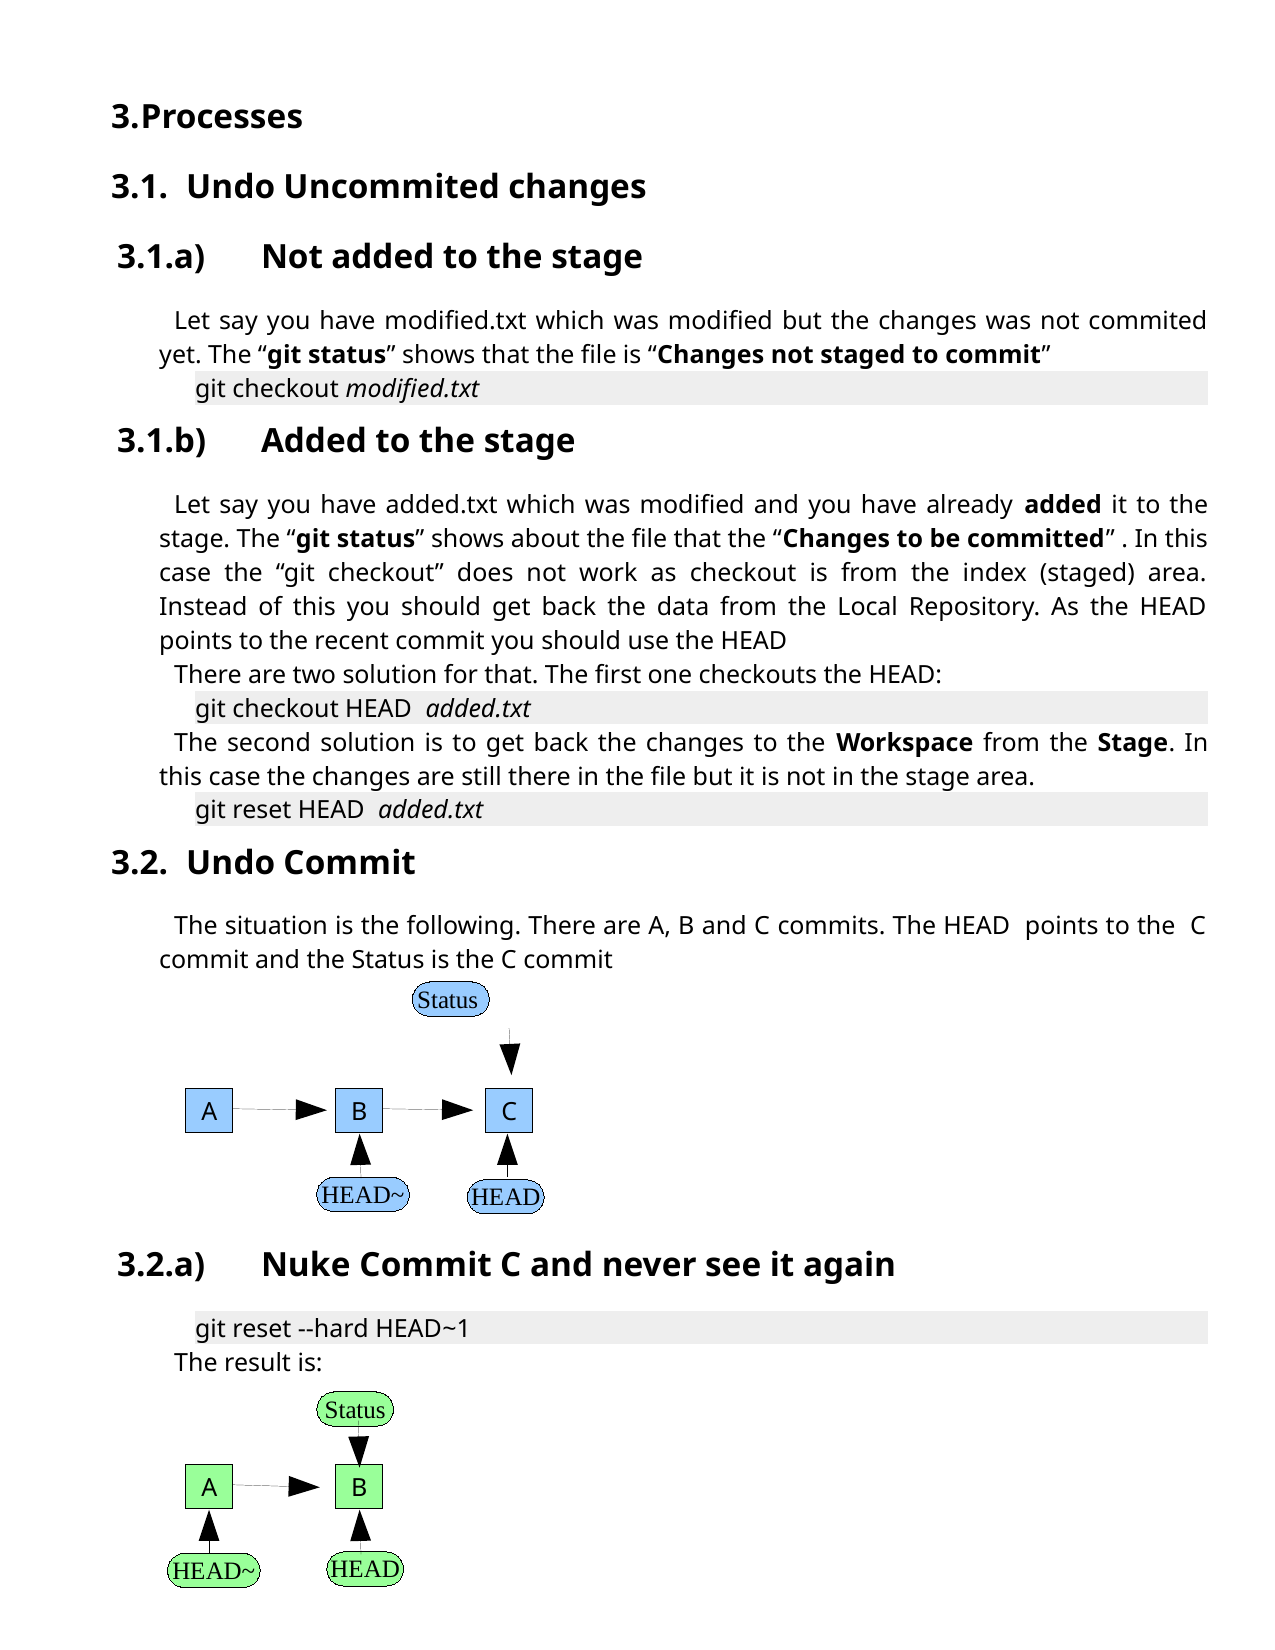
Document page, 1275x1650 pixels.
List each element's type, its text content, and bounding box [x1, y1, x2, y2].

text Let say you have added.txt which was modified and you have already added it to the stage. The “git status” shows about the file that the “Changes to be committed” . In this case the “git checkout” does not work as checkout is from the index (staged) area. Instead of this you should get back the data from the Local Repository. As the HEAD points to the recent commit you should use the HEAD [159, 487, 1208, 657]
text git checkout HEAD added.txt [195, 691, 1208, 724]
text Let say you have modified.txt which was modified but the changes was not commited yet. The “git status” shows that the file is “Changes not staged to commit” [159, 303, 1208, 371]
text git reset --hard HEAD~1 [195, 1311, 1208, 1344]
text The second solution is to get back the changes to the Workspace from the Stage. In this case the changes are still there in the file but it is not in the stage area. [159, 724, 1208, 792]
subtitle Undo Commit [111, 838, 1208, 884]
text The result is: [159, 1344, 1208, 1378]
subtitle Not added to the stage [117, 233, 1208, 279]
subtitle Added to the stage [117, 417, 1208, 463]
subtitle Processes [111, 93, 1208, 139]
text git checkout modified.txt [195, 371, 1208, 405]
text The situation is the following. There are A, B and C commits. The HEAD points to the C commit and the Status is the C commit [159, 908, 1208, 976]
subtitle Nuke Commit C and never see it again [117, 1241, 1208, 1287]
text There are two solution for that. The first one checkouts the HEAD: [159, 657, 1208, 691]
subtitle Undo Uncommited changes [111, 163, 1208, 209]
text git reset HEAD added.txt [195, 792, 1208, 826]
